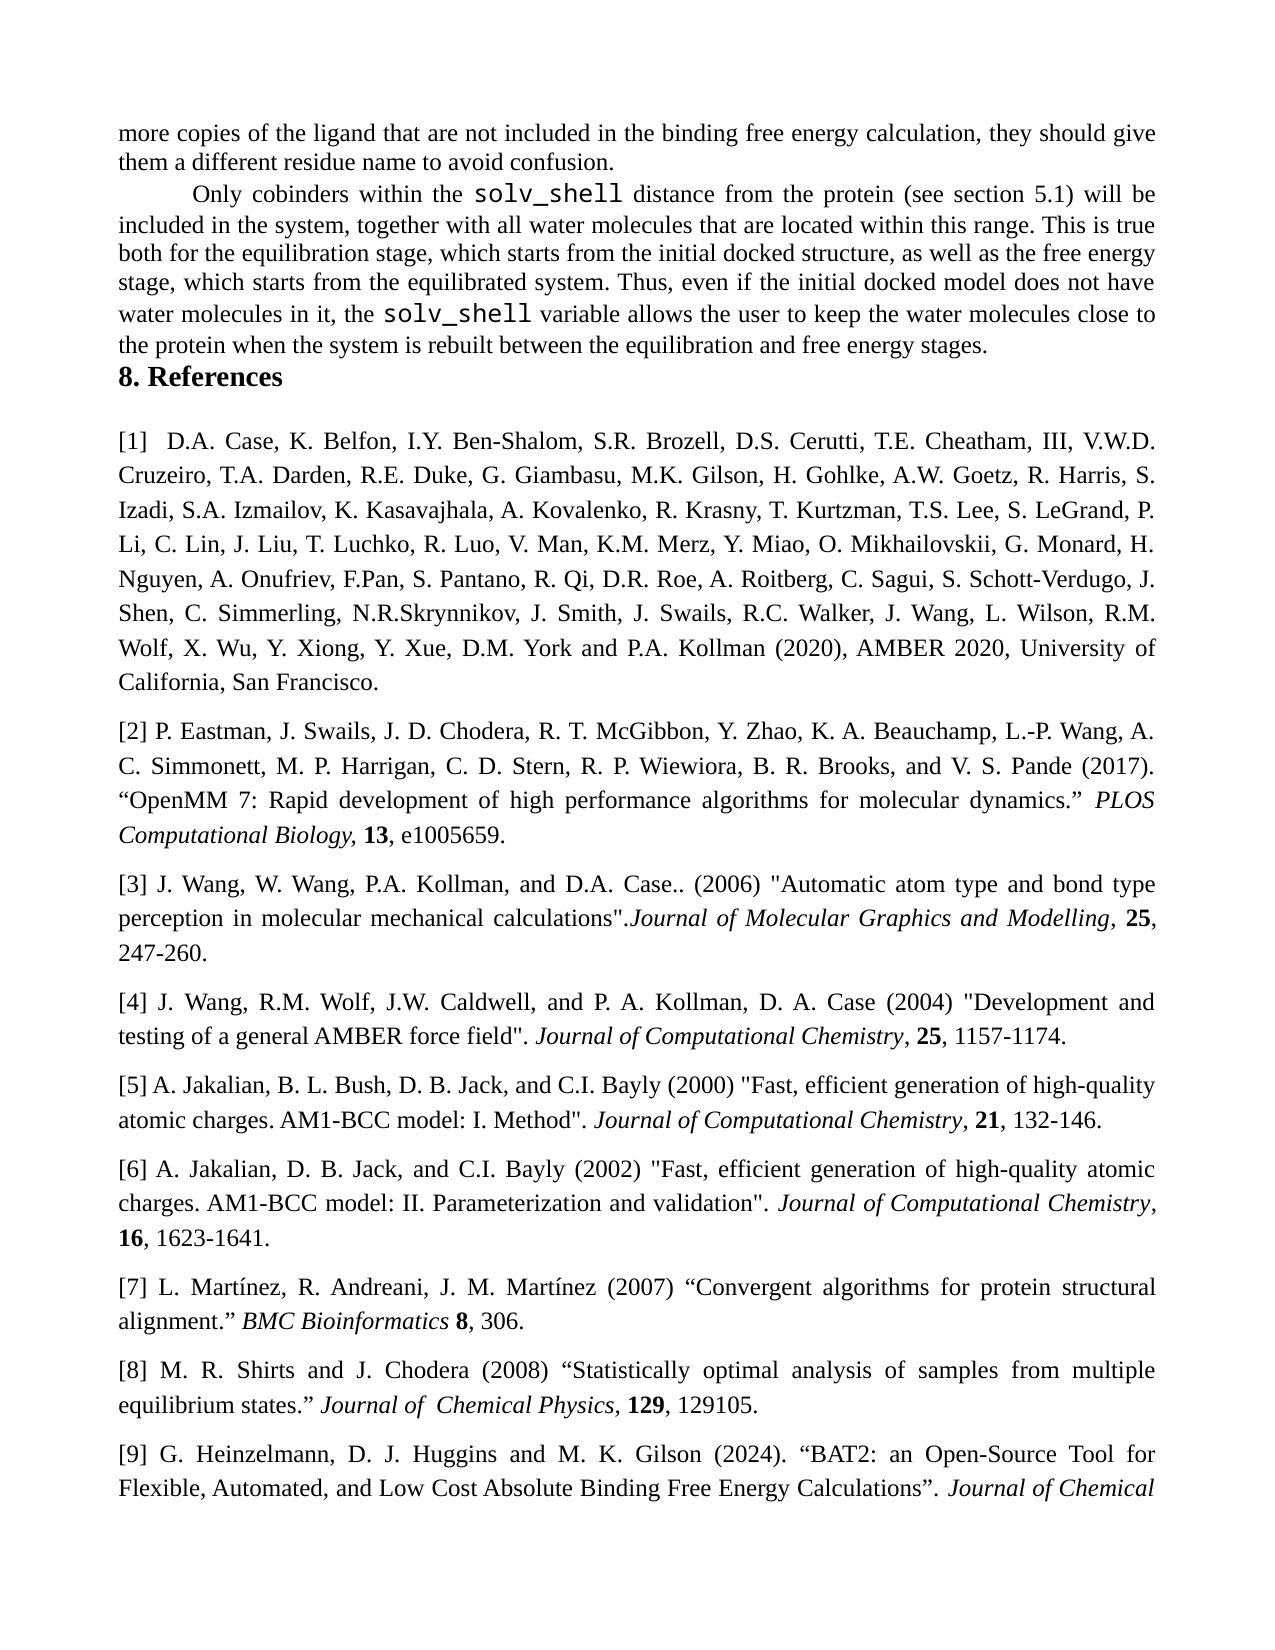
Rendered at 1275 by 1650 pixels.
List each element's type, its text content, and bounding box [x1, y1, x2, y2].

text more copies of the ligand that are not included in the binding free energy calculation, they should give them a different residue name to avoid confusion. [118, 118, 1157, 176]
text [9] G. Heinzelmann, D. J. Huggins and M. K. Gilson (2024). “BAT2: an Open-Source Tool for Flexible, Automated, and Low Cost Absolute Binding Free Energy Calculations”. Journal of Chemical [118, 1439, 1157, 1502]
text [3] J. Wang, W. Wang, P.A. Kollman, and D.A. Case.. (2006) "Automatic atom type and bond type perception in molecular mechanical calculations".Journal of Molecular Graphics and Modelling, 25, 247-260. [118, 869, 1157, 966]
text Only cobinders within the solv_shell distance from the protein (see section 5.1) will be included in the system, together with all water molecules that are located within this range. This is true both for the equilibration stage, which starts from the initial docked structure, as well as the free energy stage, which starts from the equilibrated system. Thus, even if the initial docked model does not have water molecules in it, the solv_shell variable allows the user to keep the water molecules close to the protein when the system is rebuilt between the equilibration and free energy stages. [118, 176, 1157, 359]
text [6] A. Jakalian, D. B. Jack, and C.I. Bayly (2002) "Fast, efficient generation of high‐quality atomic charges. AM1‐BCC model: II. Parameterization and validation". Journal of Computational Chemistry, 16, 1623-1641. [118, 1154, 1157, 1252]
text [7] L. Martínez, R. Andreani, J. M. Martínez (2007) “Convergent algorithms for protein structural alignment.” BMC Bioinformatics 8, 306. [118, 1272, 1157, 1335]
text [4] J. Wang, R.M. Wolf, J.W. Caldwell, and P. A. Kollman, D. A. Case (2004) "Development and testing of a general AMBER force field". Journal of Computational Chemistry, 25, 1157-1174. [118, 987, 1157, 1050]
text [2] P. Eastman, J. Swails, J. D. Chodera, R. T. McGibbon, Y. Zhao, K. A. Beauchamp, L.-P. Wang, A. C. Simmonett, M. P. Harrigan, C. D. Stern, R. P. Wiewiora, B. R. Brooks, and V. S. Pande (2017). “OpenMM 7: Rapid development of high performance algorithms for molecular dynamics.” PLOS Computational Biology, 13, e1005659. [118, 716, 1157, 848]
text [5] A. Jakalian, B. L. Bush, D. B. Jack, and C.I. Bayly (2000) "Fast, efficient generation of high‐quality atomic charges. AM1‐BCC model: I. Method". Journal of Computational Chemistry, 21, 132-146. [118, 1070, 1157, 1133]
text [1] D.A. Case, K. Belfon, I.Y. Ben-Shalom, S.R. Brozell, D.S. Cerutti, T.E. Cheatham, III, V.W.D. Cruzeiro, T.A. Darden, R.E. Duke, G. Giambasu, M.K. Gilson, H. Gohlke, A.W. Goetz, R. Harris, S. Izadi, S.A. Izmailov, K. Kasavajhala, A. Kovalenko, R. Krasny, T. Kurtzman, T.S. Lee, S. LeGrand, P. Li, C. Lin, J. Liu, T. Luchko, R. Luo, V. Man, K.M. Merz, Y. Miao, O. Mikhailovskii, G. Monard, H. Nguyen, A. Onufriev, F.Pan, S. Pantano, R. Qi, D.R. Roe, A. Roitberg, C. Sagui, S. Schott-Verdugo, J. Shen, C. Simmerling, N.R.Skrynnikov, J. Smith, J. Swails, R.C. Walker, J. Wang, L. Wilson, R.M. Wolf, X. Wu, Y. Xiong, Y. Xue, D.M. York and P.A. Kollman (2020), AMBER 2020, University of California, San Francisco. [118, 426, 1157, 696]
text 8. References [118, 359, 1157, 392]
text [8] M. R. Shirts and J. Chodera (2008) “Statistically optimal analysis of samples from multiple equilibrium states.” Journal of Chemical Physics, 129, 129105. [118, 1355, 1157, 1419]
